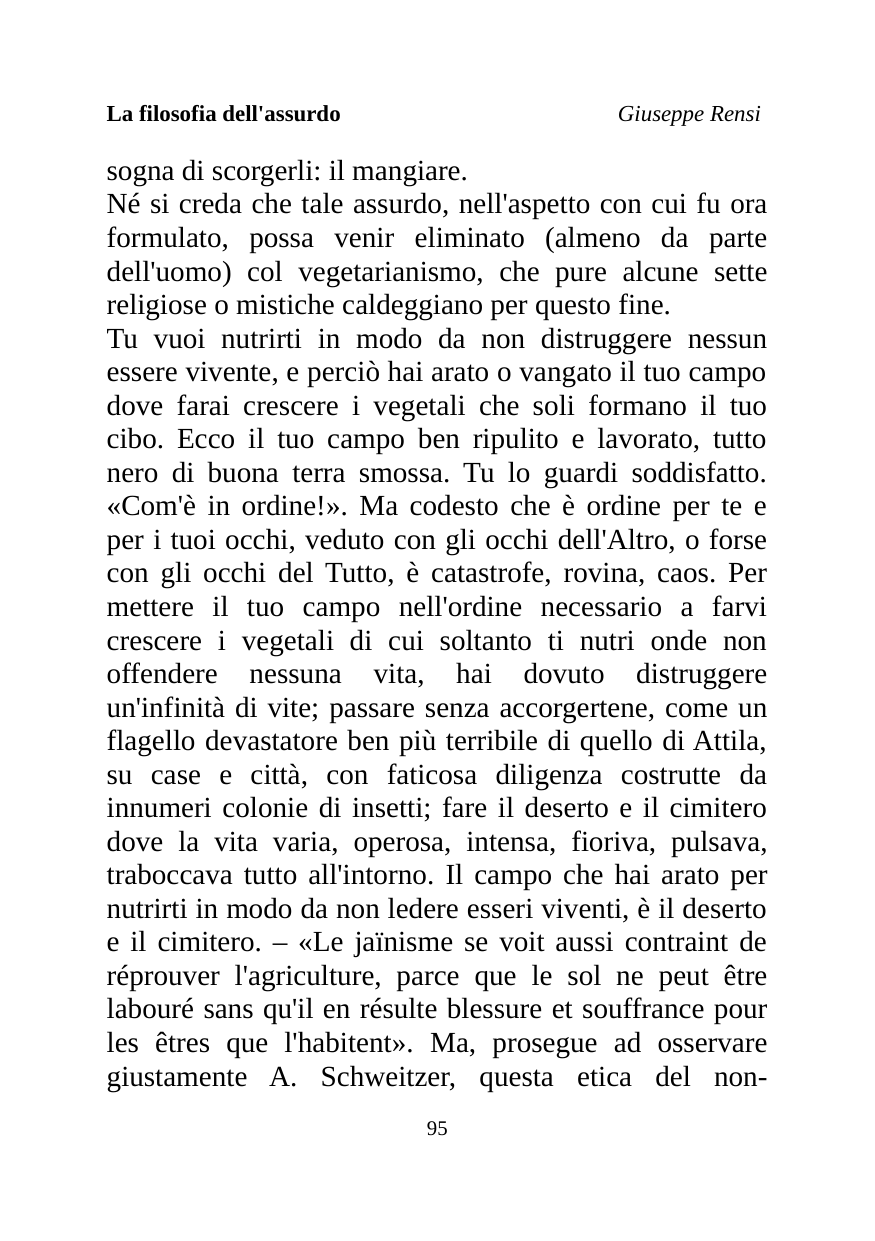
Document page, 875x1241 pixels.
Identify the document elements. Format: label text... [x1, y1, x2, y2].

text Né si creda che tale assurdo, nell'aspetto con cui fu ora formulato, possa venir eliminato (almeno da parte dell'uomo) col vegetarianismo, che pure alcune sette religiose o mistiche caldeggiano per questo fine. [106, 187, 768, 321]
text sogna di scorgerli: il mangiare. [106, 153, 768, 187]
text Tu vuoi nutrirti in modo da non distruggere nessun essere vivente, e perciò hai arato o vangato il tuo campo dove farai crescere i vegetali che soli formano il tuo cibo. Ecco il tuo campo ben ripulito e lavorato, tutto nero di buona terra smossa. Tu lo guardi soddisfatto. «Com'è in ordine!». Ma codesto che è ordine per te e per i tuoi occhi, veduto con gli occhi dell'Altro, o forse con gli occhi del Tutto, è catastrofe, rovina, caos. Per mettere il tuo campo nell'ordine necessario a farvi crescere i vegetali di cui soltanto ti nutri onde non offendere nessuna vita, hai dovuto distruggere un'infinità di vite; passare senza accorgertene, come un flagello devastatore ben più terribile di quello di Attila, su case e città, con faticosa diligenza costrutte da innumeri colonie di insetti; fare il deserto e il cimitero dove la vita varia, operosa, intensa, fioriva, pulsava, traboccava tutto all'intorno. Il campo che hai arato per nutrirti in modo da non ledere esseri viventi, è il deserto e il cimitero. – «Le jaïnisme se voit aussi contraint de réprouver l'agriculture, parce que le sol ne peut être labouré sans qu'il en résulte blessure et souffrance pour les êtres que l'habitent». Ma, prosegue ad osservare giustamente A. Schweitzer, questa etica del non- [106, 321, 768, 1092]
